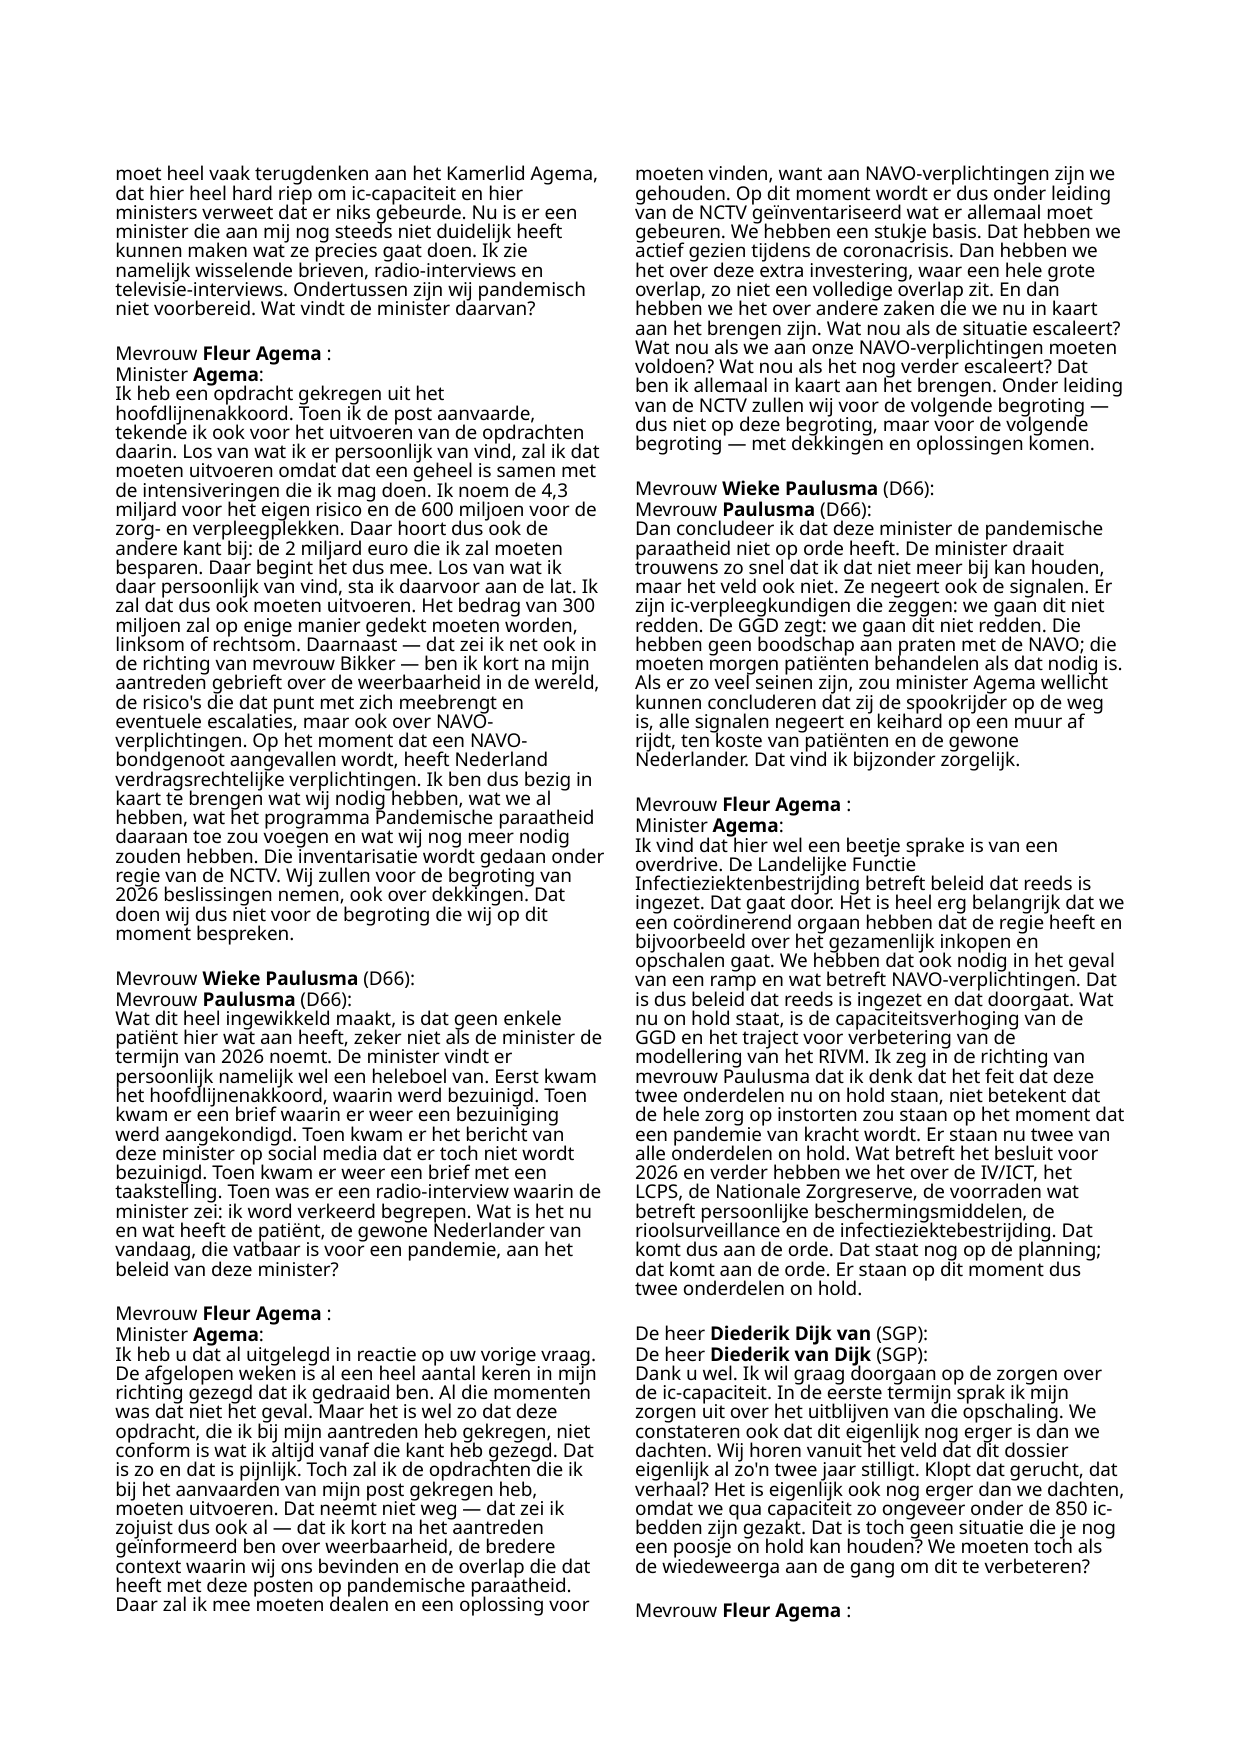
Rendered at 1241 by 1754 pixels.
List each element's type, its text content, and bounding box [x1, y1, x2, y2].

text Minister Agema: [115, 1326, 605, 1346]
text Wat dit heel ingewikkeld maakt, is dat geen enkele patiënt hier wat aan heeft, zeker niet als de minister de termijn van 2026 noemt. De minister vindt er persoonlijk namelijk wel een heleboel van. Eerst kwam het hoofdlijnenakkoord, waarin werd bezuinigd. Toen kwam er een brief waarin er weer een bezuiniging werd aangekondigd. Toen kwam er het bericht van deze minister op social media dat er toch niet wordt bezuinigd. Toen kwam er weer een brief met een taakstelling. Toen was er een radio-interview waarin de minister zei: ik word verkeerd begrepen. Wat is het nu en wat heeft de patiënt, de gewone Nederlander van vandaag, die vatbaar is voor een pandemie, aan het beleid van deze minister? [115, 1010, 605, 1280]
text De heer Diederik Dijk van (SGP): [635, 1320, 1125, 1346]
text De heer Diederik van Dijk (SGP): [635, 1346, 1125, 1365]
text Mevrouw Paulusma (D66): [115, 991, 605, 1010]
text moeten vinden, want aan NAVO-verplichtingen zijn we gehouden. Op dit moment wordt er dus onder leiding van de NCTV geïnventariseerd wat er allemaal moet gebeuren. We hebben een stukje basis. Dat hebben we actief gezien tijdens de coronacrisis. Dan hebben we het over deze extra investering, waar een hele grote overlap, zo niet een volledige overlap zit. En dan hebben we het over andere zaken die we nu in kaart aan het brengen zijn. Wat nou als de situatie escaleert? Wat nou als we aan onze NAVO-verplichtingen moeten voldoen? Wat nou als het nog verder escaleert? Dat ben ik allemaal in kaart aan het brengen. Onder leiding van de NCTV zullen wij voor de volgende begroting — dus niet op deze begroting, maar voor de volgende begroting — met dekkingen en oplossingen komen. [635, 165, 1125, 454]
text Mevrouw Wieke Paulusma (D66): [115, 965, 605, 991]
text Mevrouw Paulusma (D66): [635, 501, 1125, 520]
text Dan concludeer ik dat deze minister de pandemische paraatheid niet op orde heeft. De minister draait trouwens zo snel dat ik dat niet meer bij kan houden, maar het veld ook niet. Ze negeert ook de signalen. Er zijn ic-verpleegkundigen die zeggen: we gaan dit niet redden. De GGD zegt: we gaan dit niet redden. Die hebben geen boodschap aan praten met de NAVO; die moeten morgen patiënten behandelen als dat nodig is. Als er zo veel seinen zijn, zou minister Agema wellicht kunnen concluderen dat zij de spookrijder op de weg is, alle signalen negeert en keihard op een muur af rijdt, ten koste van patiënten en de gewone Nederlander. Dat vind ik bijzonder zorgelijk. [635, 520, 1125, 771]
text Dank u wel. Ik wil graag doorgaan op de zorgen over de ic-capaciteit. In de eerste termijn sprak ik mijn zorgen uit over het uitblijven van die opschaling. We constateren ook dat dit eigenlijk nog erger is dan we dachten. Wij horen vanuit het veld dat dit dossier eigenlijk al zo'n twee jaar stilligt. Klopt dat gerucht, dat verhaal? Het is eigenlijk ook nog erger dan we dachten, omdat we qua capaciteit zo ongeveer onder de 850 ic-bedden zijn gezakt. Dat is toch geen situatie die je nog een poosje on hold kan houden? We moeten toch als de wiedeweerga aan de gang om dit te verbeteren? [635, 1365, 1125, 1577]
text Ik heb u dat al uitgelegd in reactie op uw vorige vraag. De afgelopen weken is al een heel aantal keren in mijn richting gezegd dat ik gedraaid ben. Al die momenten was dat niet het geval. Maar het is wel zo dat deze opdracht, die ik bij mijn aantreden heb gekregen, niet conform is wat ik altijd vanaf die kant heb gezegd. Dat is zo en dat is pijnlijk. Toch zal ik de opdrachten die ik bij het aanvaarden van mijn post gekregen heb, moeten uitvoeren. Dat neemt niet weg — dat zei ik zojuist dus ook al — dat ik kort na het aantreden geïnformeerd ben over weerbaarheid, de bredere context waarin wij ons bevinden en de overlap die dat heeft met deze posten op pandemische paraatheid. Daar zal ik mee moeten dealen en een oplossing voor [115, 1346, 605, 1615]
text Mevrouw Fleur Agema : [635, 1598, 1125, 1623]
text moet heel vaak terugdenken aan het Kamerlid Agema, dat hier heel hard riep om ic-capaciteit en hier ministers verweet dat er niks gebeurde. Nu is er een minister die aan mij nog steeds niet duidelijk heeft kunnen maken wat ze precies gaat doen. Ik zie namelijk wisselende brieven, radio-interviews en televisie-interviews. Ondertussen zijn wij pandemisch niet voorbereid. Wat vindt de minister daarvan? [115, 165, 605, 319]
text Mevrouw Wieke Paulusma (D66): [635, 475, 1125, 501]
text Ik heb een opdracht gekregen uit het hoofdlijnenakkoord. Toen ik de post aanvaarde, tekende ik ook voor het uitvoeren van de opdrachten daarin. Los van wat ik er persoonlijk van vind, zal ik dat moeten uitvoeren omdat dat een geheel is samen met de intensiveringen die ik mag doen. Ik noem de 4,3 miljard voor het eigen risico en de 600 miljoen voor de zorg- en verpleegplekken. Daar hoort dus ook de andere kant bij: de 2 miljard euro die ik zal moeten besparen. Daar begint het dus mee. Los van wat ik daar persoonlijk van vind, sta ik daarvoor aan de lat. Ik zal dat dus ook moeten uitvoeren. Het bedrag van 300 miljoen zal op enige manier gedekt moeten worden, linksom of rechtsom. Daarnaast — dat zei ik net ook in de richting van mevrouw Bikker — ben ik kort na mijn aantreden gebrieft over de weerbaarheid in de wereld, de risico's die dat punt met zich meebrengt en eventuele escalaties, maar ook over NAVO-verplichtingen. Op het moment dat een NAVO-bondgenoot aangevallen wordt, heeft Nederland verdragsrechtelijke verplichtingen. Ik ben dus bezig in kaart te brengen wat wij nodig hebben, wat we al hebben, wat het programma Pandemische paraatheid daaraan toe zou voegen en wat wij nog meer nodig zouden hebben. Die inventarisatie wordt gedaan onder regie van de NCTV. Wij zullen voor de begroting van 2026 beslissingen nemen, ook over dekkingen. Dat doen wij dus niet voor de begroting die wij op dit moment bespreken. [115, 385, 605, 944]
text Minister Agema: [635, 817, 1125, 837]
text Mevrouw Fleur Agema : [115, 340, 605, 366]
text Mevrouw Fleur Agema : [635, 792, 1125, 817]
text Ik vind dat hier wel een beetje sprake is van een overdrive. De Landelijke Functie Infectieziektenbestrijding betreft beleid dat reeds is ingezet. Dat gaat door. Het is heel erg belangrijk dat we een coördinerend orgaan hebben dat de regie heeft en bijvoorbeeld over het gezamenlijk inkopen en opschalen gaat. We hebben dat ook nodig in het geval van een ramp en wat betreft NAVO-verplichtingen. Dat is dus beleid dat reeds is ingezet en dat doorgaat. Wat nu on hold staat, is de capaciteitsverhoging van de GGD en het traject voor verbetering van de modellering van het RIVM. Ik zeg in de richting van mevrouw Paulusma dat ik denk dat het feit dat deze twee onderdelen nu on hold staan, niet betekent dat de hele zorg op instorten zou staan op het moment dat een pandemie van kracht wordt. Er staan nu twee van alle onderdelen on hold. Wat betreft het besluit voor 2026 en verder hebben we het over de IV/ICT, het LCPS, de Nationale Zorgreserve, de voorraden wat betreft persoonlijke beschermingsmiddelen, de rioolsurveillance en de infectieziektebestrijding. Dat komt dus aan de orde. Dat staat nog op de planning; dat komt aan de orde. Er staan op dit moment dus twee onderdelen on hold. [635, 837, 1125, 1299]
text Minister Agema: [115, 366, 605, 385]
text Mevrouw Fleur Agema : [115, 1301, 605, 1326]
